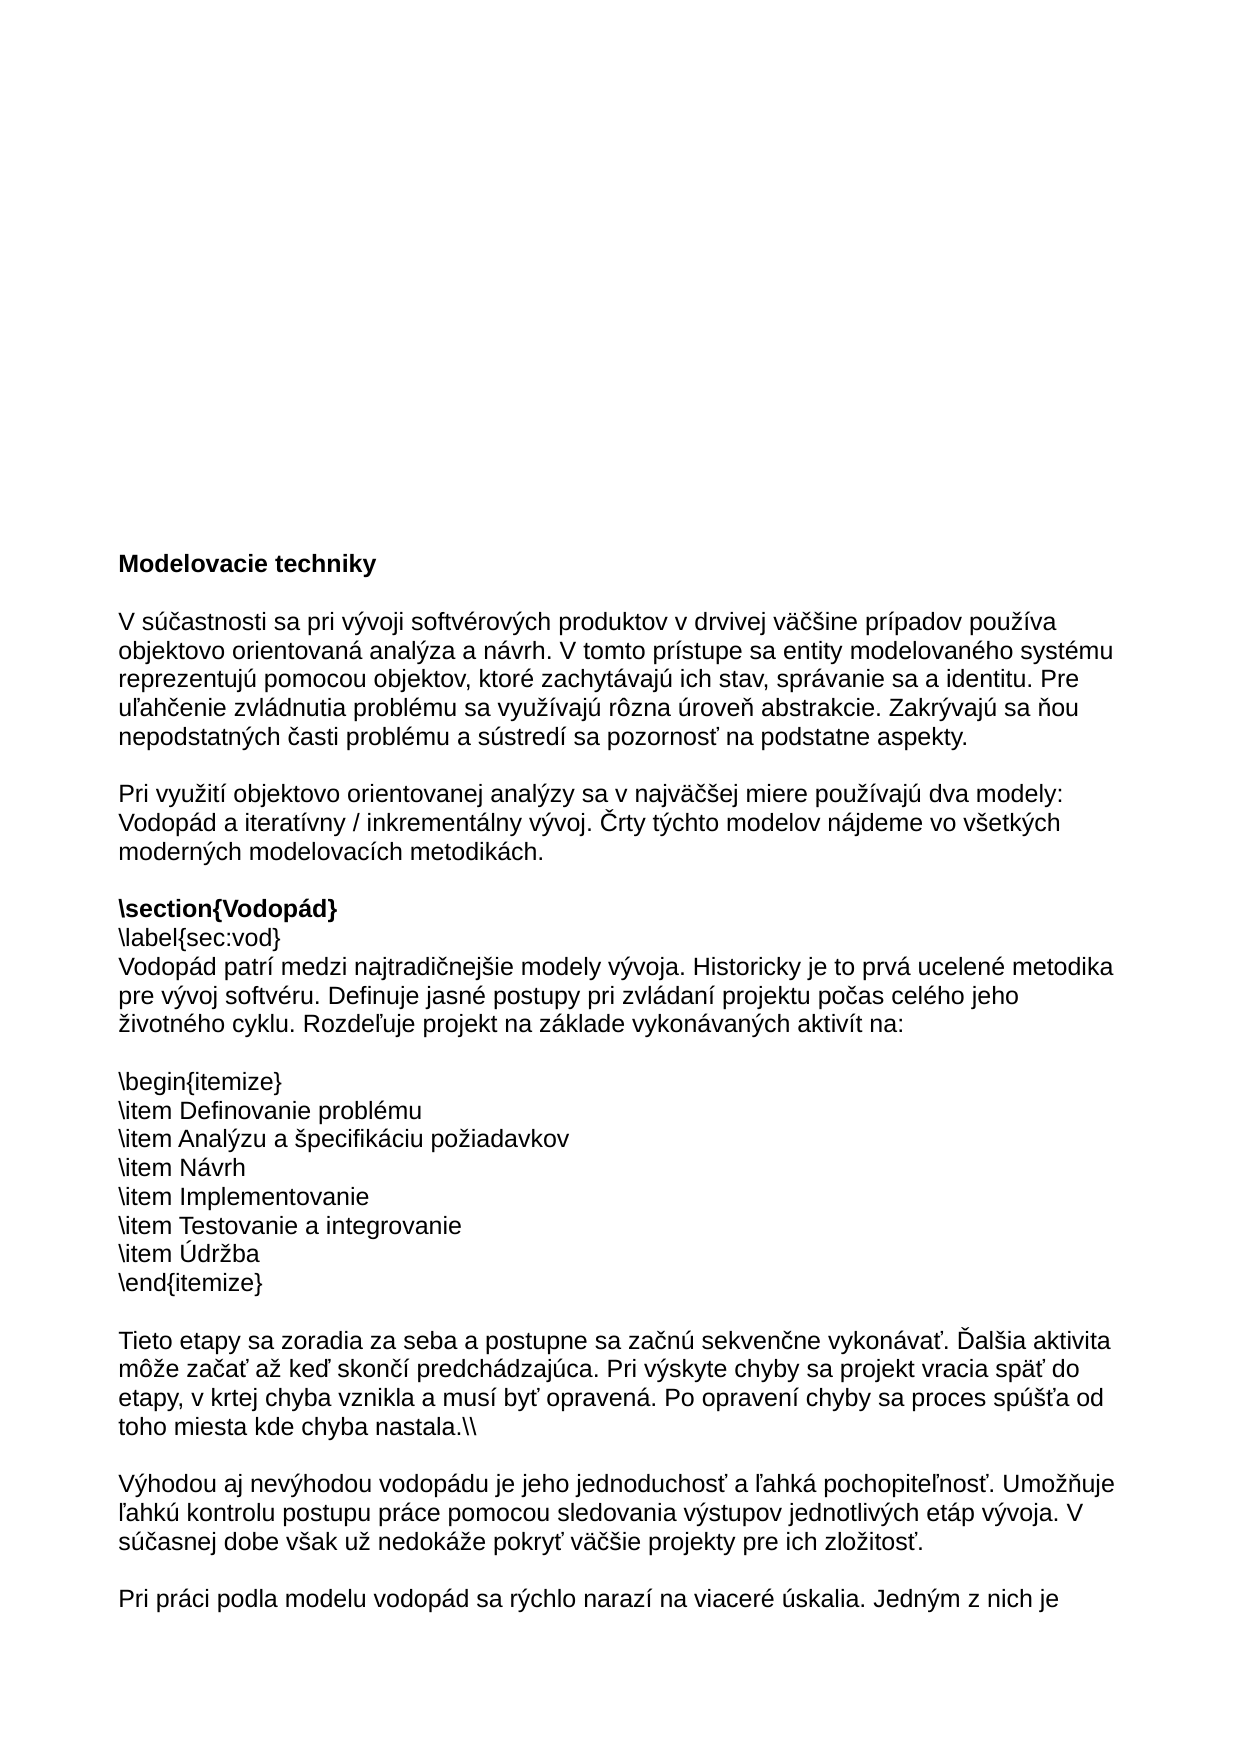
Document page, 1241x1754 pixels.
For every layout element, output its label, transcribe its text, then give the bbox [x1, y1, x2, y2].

text Vodopád patrí medzi najtradičnejšie modely vývoja. Historicky je to prvá ucelené metodika pre vývoj softvéru. Definuje jasné postupy pri zvládaní projektu počas celého jeho životného cyklu. Rozdeľuje projekt na základe vykonávaných aktivít na: [118, 952, 1122, 1038]
text \section{Vodopád} [118, 894, 1122, 923]
text \label{sec:vod} [118, 923, 1122, 952]
text \begin{itemize} [118, 1067, 1122, 1096]
text \item Testovanie a integrovanie [118, 1211, 1122, 1239]
text Tieto etapy sa zoradia za seba a postupne sa začnú sekvenčne vykonávať. Ďalšia aktivita môže začať až keď skončí predchádzajúca. Pri výskyte chyby sa projekt vracia späť do etapy, v krtej chyba vznikla a musí byť opravená. Po opravení chyby sa proces spúšťa od toho miesta kde chyba nastala.\\ [118, 1326, 1122, 1441]
text \item Návrh [118, 1153, 1122, 1182]
text V súčastnosti sa pri vývoji softvérových produktov v drvivej väčšine prípadov používa objektovo orientovaná analýza a návrh. V tomto prístupe sa entity modelovaného systému reprezentujú pomocou objektov, ktoré zachytávajú ich stav, správanie sa a identitu. Pre uľahčenie zvládnutia problému sa využívajú rôzna úroveň abstrakcie. Zakrývajú sa ňou nepodstatných časti problému a sústredí sa pozornosť na podstatne aspekty. [118, 607, 1122, 751]
text \item Údržba [118, 1239, 1122, 1268]
text Pri využití objektovo orientovanej analýzy sa v najväčšej miere používajú dva modely: Vodopád a iteratívny / inkrementálny vývoj. Črty týchto modelov nájdeme vo všetkých moderných modelovacích metodikách. [118, 779, 1122, 866]
text \item Definovanie problému [118, 1096, 1122, 1124]
text \item Analýzu a špecifikáciu požiadavkov [118, 1124, 1122, 1153]
text \end{itemize} [118, 1268, 1122, 1297]
text Pri práci podla modelu vodopád sa rýchlo narazí na viaceré úskalia. Jedným z nich je [118, 1584, 1122, 1613]
text Modelovacie techniky [118, 549, 1122, 578]
text Výhodou aj nevýhodou vodopádu je jeho jednoduchosť a ľahká pochopiteľnosť. Umožňuje ľahkú kontrolu postupu práce pomocou sledovania výstupov jednotlivých etáp vývoja. V súčasnej dobe však už nedokáže pokryť väčšie projekty pre ich zložitosť. [118, 1469, 1122, 1556]
text \item Implementovanie [118, 1182, 1122, 1211]
